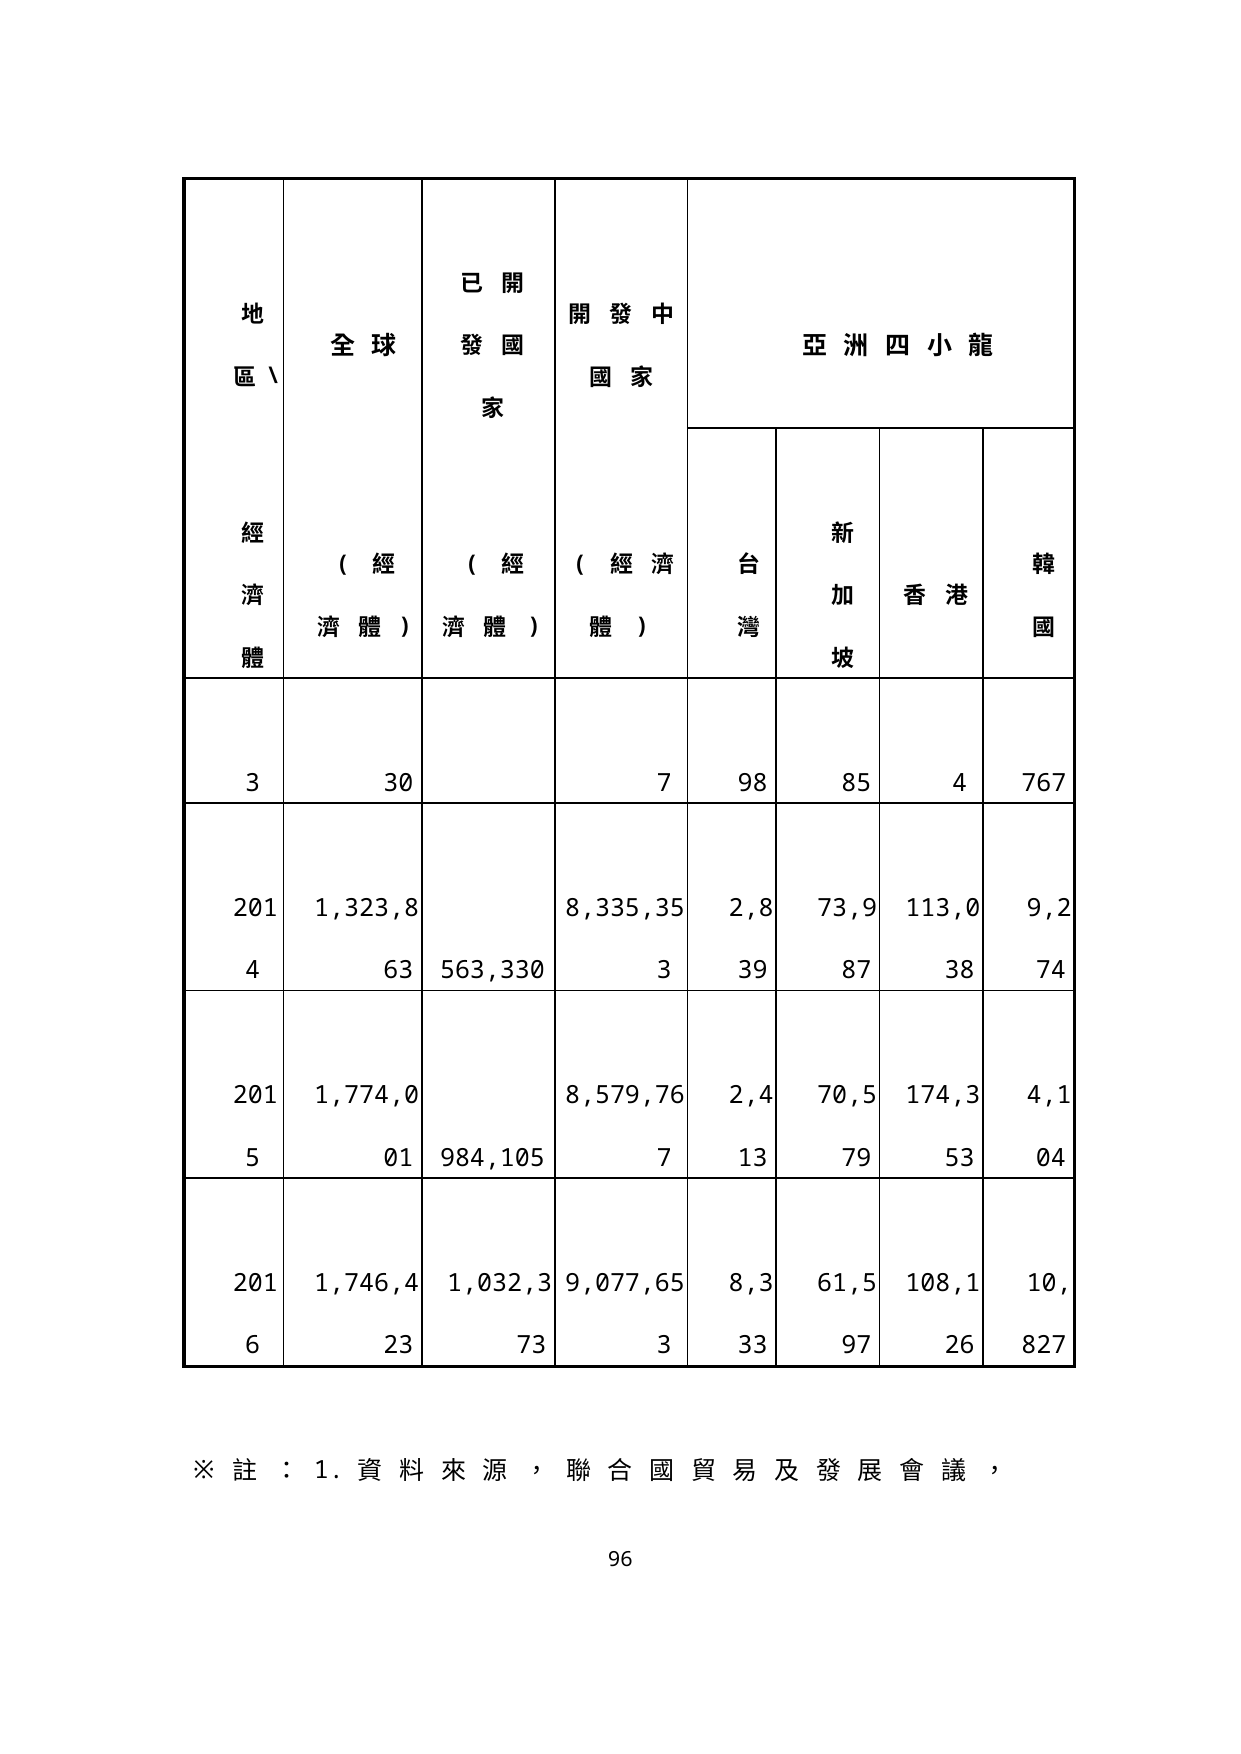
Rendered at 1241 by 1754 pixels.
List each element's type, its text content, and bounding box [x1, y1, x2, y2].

table_cell 85 [777, 679, 879, 802]
table_cell [423, 679, 554, 802]
table_cell 1,746,423 [284, 1179, 421, 1365]
table_cell 767 [984, 679, 1073, 802]
table_cell 70,579 [777, 991, 879, 1177]
table_cell 113,038 [880, 804, 982, 990]
table_cell 韓國 [984, 429, 1073, 677]
table_cell 61,597 [777, 1179, 879, 1365]
table_cell 2,413 [688, 991, 775, 1177]
table_cell 174,353 [880, 991, 982, 1177]
table_cell 2014 [186, 804, 283, 990]
table_cell 98 [688, 679, 775, 802]
table_cell 4 [880, 679, 982, 802]
table_cell 8,333 [688, 1179, 775, 1365]
table_cell 新加坡 [777, 429, 879, 677]
table_header 已開發國家 [423, 180, 554, 427]
table_cell (經濟體) [423, 427, 554, 677]
table_cell 4,104 [984, 991, 1073, 1177]
table_cell 8,335,353 [556, 804, 687, 990]
table_cell (經濟體) [556, 427, 687, 677]
table_cell 73,987 [777, 804, 879, 990]
table_cell 984,105 [423, 991, 554, 1177]
table_header 地區\ [186, 180, 283, 427]
table_cell 30 [284, 679, 421, 802]
table_cell 108,126 [880, 1179, 982, 1365]
table_cell (經濟體) [284, 427, 421, 677]
table_cell 7 [556, 679, 687, 802]
table_cell 2015 [186, 991, 283, 1177]
text ※註：1.資料來源，聯合國貿易及發展會議， [183, 1427, 1058, 1490]
table_header 亞洲四小龍 [688, 180, 1073, 427]
table_header 全球 [284, 180, 421, 427]
table_cell 1,032,373 [423, 1179, 554, 1365]
table_header 開發中國家 [556, 180, 687, 427]
table_cell 1,774,001 [284, 991, 421, 1177]
table_cell 2016 [186, 1179, 283, 1365]
table_cell 經濟體 [186, 427, 283, 677]
table_cell 8,579,767 [556, 991, 687, 1177]
table_cell 10,827 [984, 1179, 1073, 1365]
table_cell 2,839 [688, 804, 775, 990]
table_cell 台灣 [688, 429, 775, 677]
table_cell 香港 [880, 429, 982, 677]
table_cell 9,274 [984, 804, 1073, 990]
table_cell 9,077,653 [556, 1179, 687, 1365]
table_cell 563,330 [423, 804, 554, 990]
table_cell 3 [186, 679, 283, 802]
table_cell 1,323,863 [284, 804, 421, 990]
